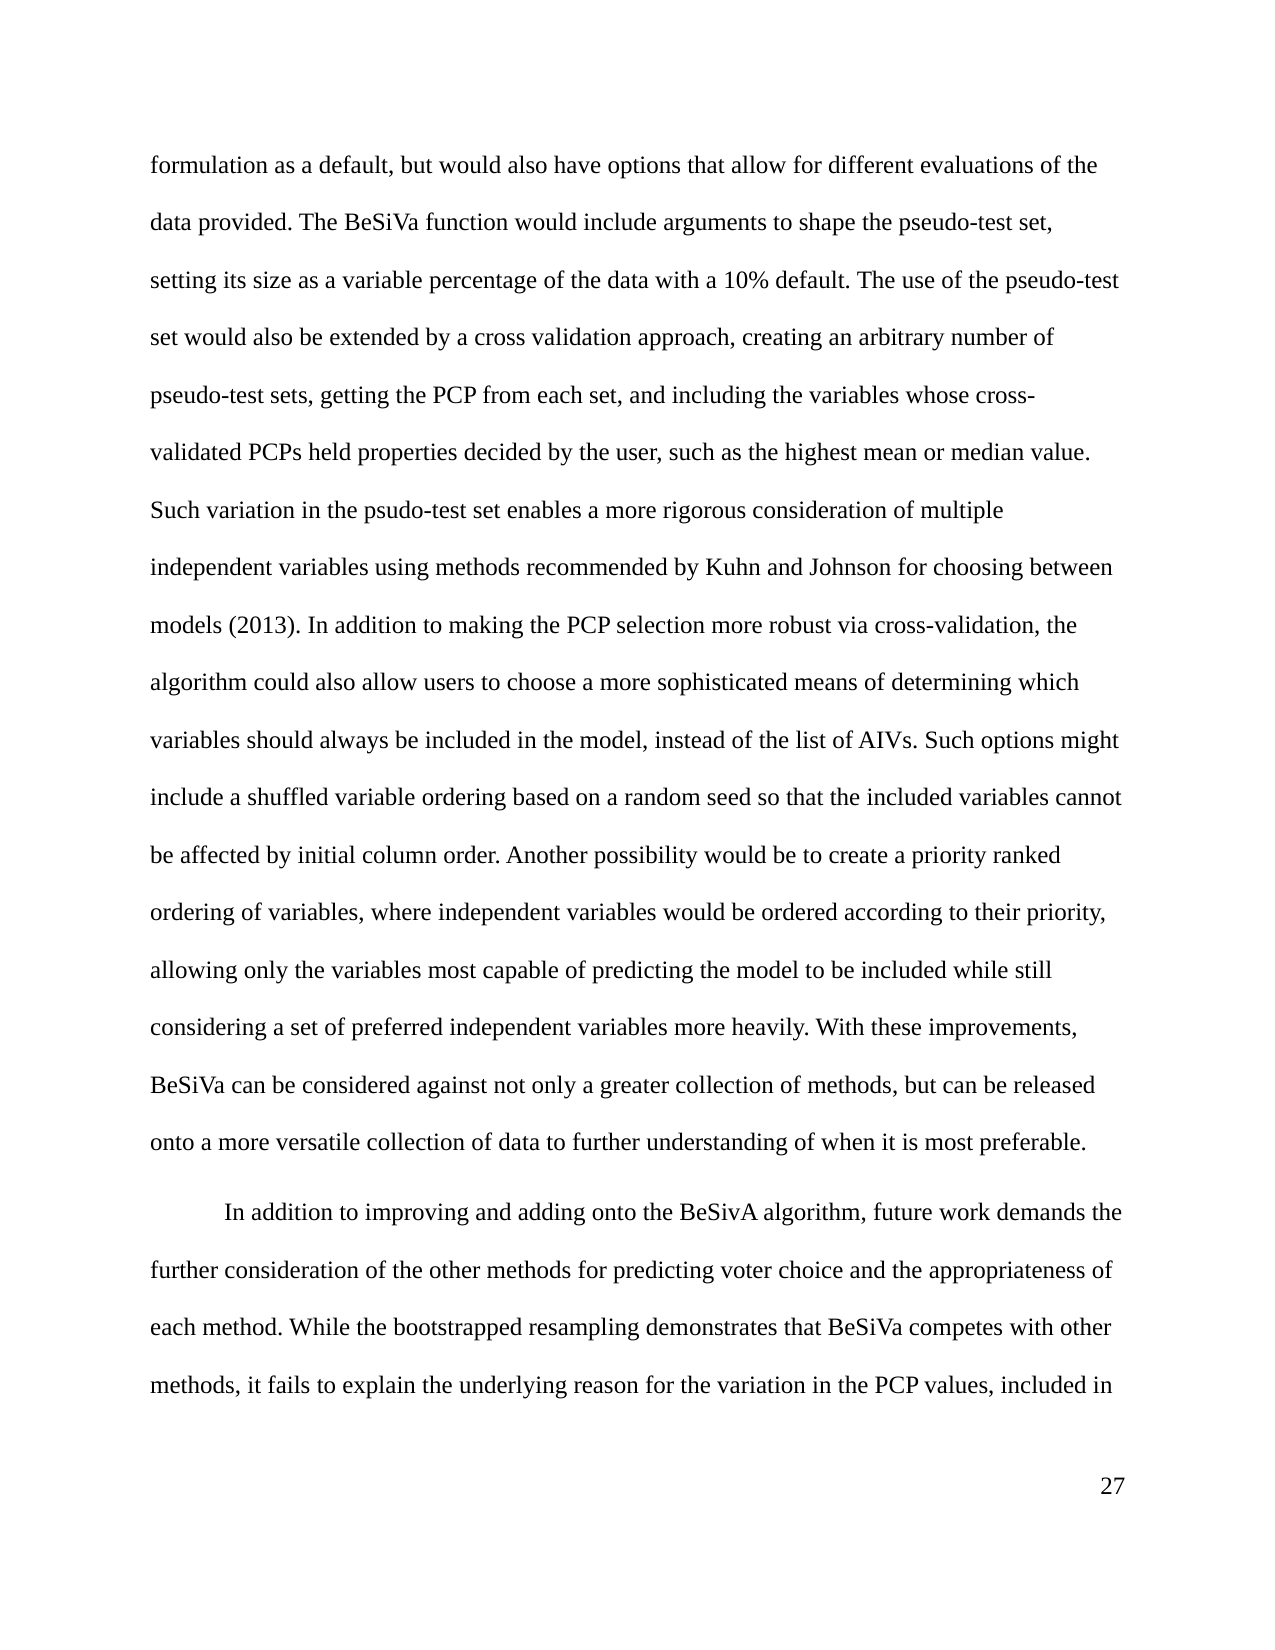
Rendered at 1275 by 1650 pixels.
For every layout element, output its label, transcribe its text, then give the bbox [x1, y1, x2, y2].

text formulation as a default, but would also have options that allow for different evaluations of the data provided. The BeSiVa function would include arguments to shape the pseudo-test set, setting its size as a variable percentage of the data with a 10% default. The use of the pseudo-test set would also be extended by a cross validation approach, creating an arbitrary number of pseudo-test sets, getting the PCP from each set, and including the variables whose cross-validated PCPs held properties decided by the user, such as the highest mean or median value. Such variation in the psudo-test set enables a more rigorous consideration of multiple independent variables using methods recommended by Kuhn and Johnson for choosing between models (2013). In addition to making the PCP selection more robust via cross-validation, the algorithm could also allow users to choose a more sophisticated means of determining which variables should always be included in the model, instead of the list of AIVs. Such options might include a shuffled variable ordering based on a random seed so that the included variables cannot be affected by initial column order. Another possibility would be to create a priority ranked ordering of variables, where independent variables would be ordered according to their priority, allowing only the variables most capable of predicting the model to be included while still considering a set of preferred independent variables more heavily. With these improvements, BeSiVa can be considered against not only a greater collection of methods, but can be released onto a more versatile collection of data to further understanding of when it is most preferable. [150, 150, 1125, 1156]
text In addition to improving and adding onto the BeSivA algorithm, future work demands the further consideration of the other methods for predicting voter choice and the appropriateness of each method. While the bootstrapped resampling demonstrates that BeSiVa competes with other methods, it fails to explain the underlying reason for the variation in the PCP values, included in [150, 1197, 1125, 1399]
